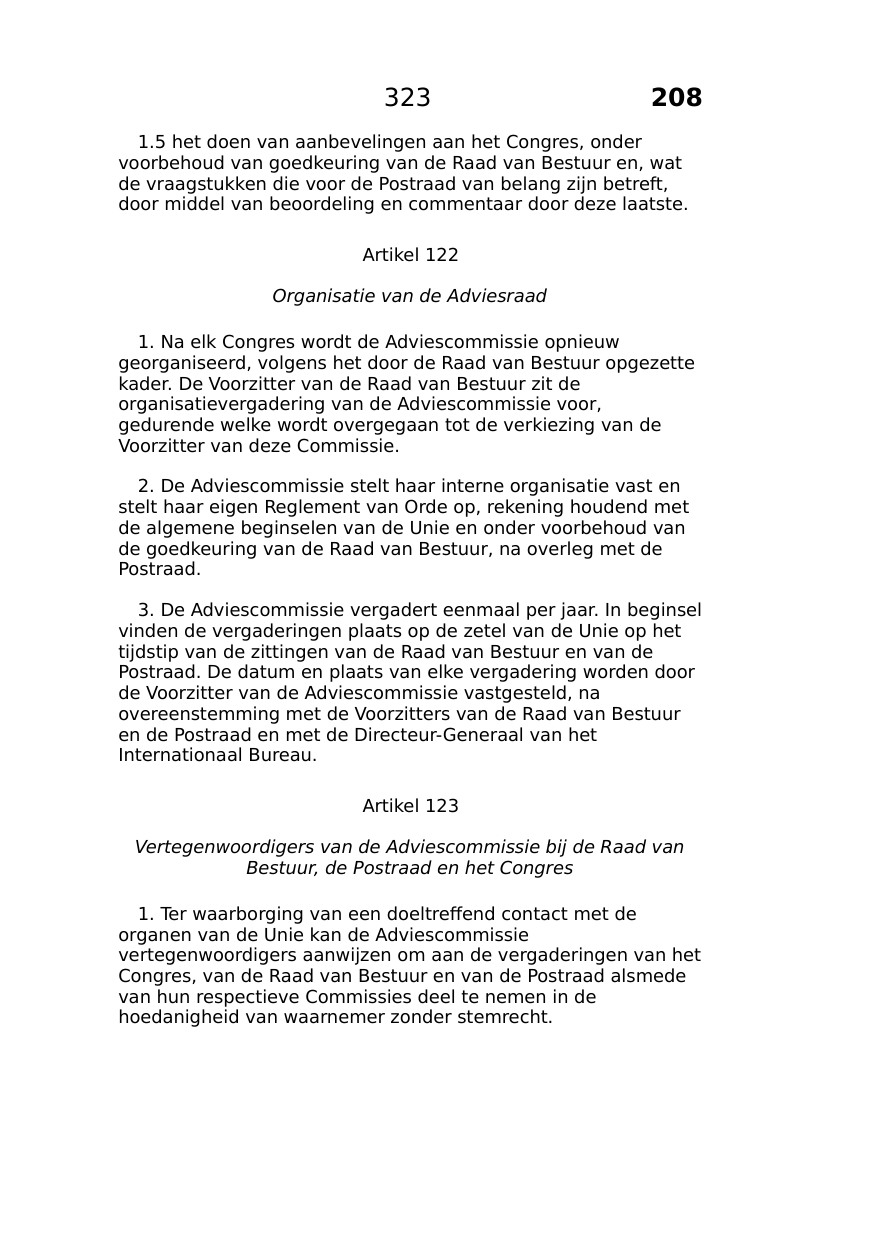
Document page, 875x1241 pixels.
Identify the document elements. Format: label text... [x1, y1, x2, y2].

text 1.5 het doen van aanbevelingen aan het Congres, onder voorbehoud van goedkeuring van de Raad van Bestuur en, wat de vraagstukken die voor de Postraad van belang zijn betreft, door middel van beoordeling en commentaar door deze laatste. [118, 132, 703, 215]
subtitle Artikel 122 Organisatie van de Adviesraad [118, 245, 703, 307]
text 1. Ter waarborging van een doeltreffend contact met de organen van de Unie kan de Adviescommissie vertegenwoordigers aanwijzen om aan de vergaderingen van het Congres, van de Raad van Bestuur en van de Postraad alsmede van hun respectieve Commissies deel te nemen in de hoedanigheid van waarnemer zonder stemrecht. [118, 904, 703, 1028]
text 3. De Adviescommissie vergadert eenmaal per jaar. In beginsel vinden de vergaderingen plaats op de zetel van de Unie op het tijdstip van de zittingen van de Raad van Bestuur en van de Postraad. De datum en plaats van elke vergadering worden door de Voorzitter van de Adviescommissie vastgesteld, na overeenstemming met de Voorzitters van de Raad van Bestuur en de Postraad en met de Directeur-Generaal van het Internationaal Bureau. [118, 600, 703, 766]
subtitle Artikel 123 Vertegenwoordigers van de Adviescommissie bij de Raad van Bestuur, de Postraad en het Congres [118, 796, 703, 879]
text 2. De Adviescommissie stelt haar interne organisatie vast en stelt haar eigen Reglement van Orde op, rekening houdend met de algemene beginselen van de Unie en onder voorbehoud van de goedkeuring van de Raad van Bestuur, na overleg met de Postraad. [118, 476, 703, 580]
text 1. Na elk Congres wordt de Adviescommissie opnieuw georganiseerd, volgens het door de Raad van Bestuur opgezette kader. De Voorzitter van de Raad van Bestuur zit de organisatievergadering van de Adviescommissie voor, gedurende welke wordt overgegaan tot de verkiezing van de Voorzitter van deze Commissie. [118, 332, 703, 456]
